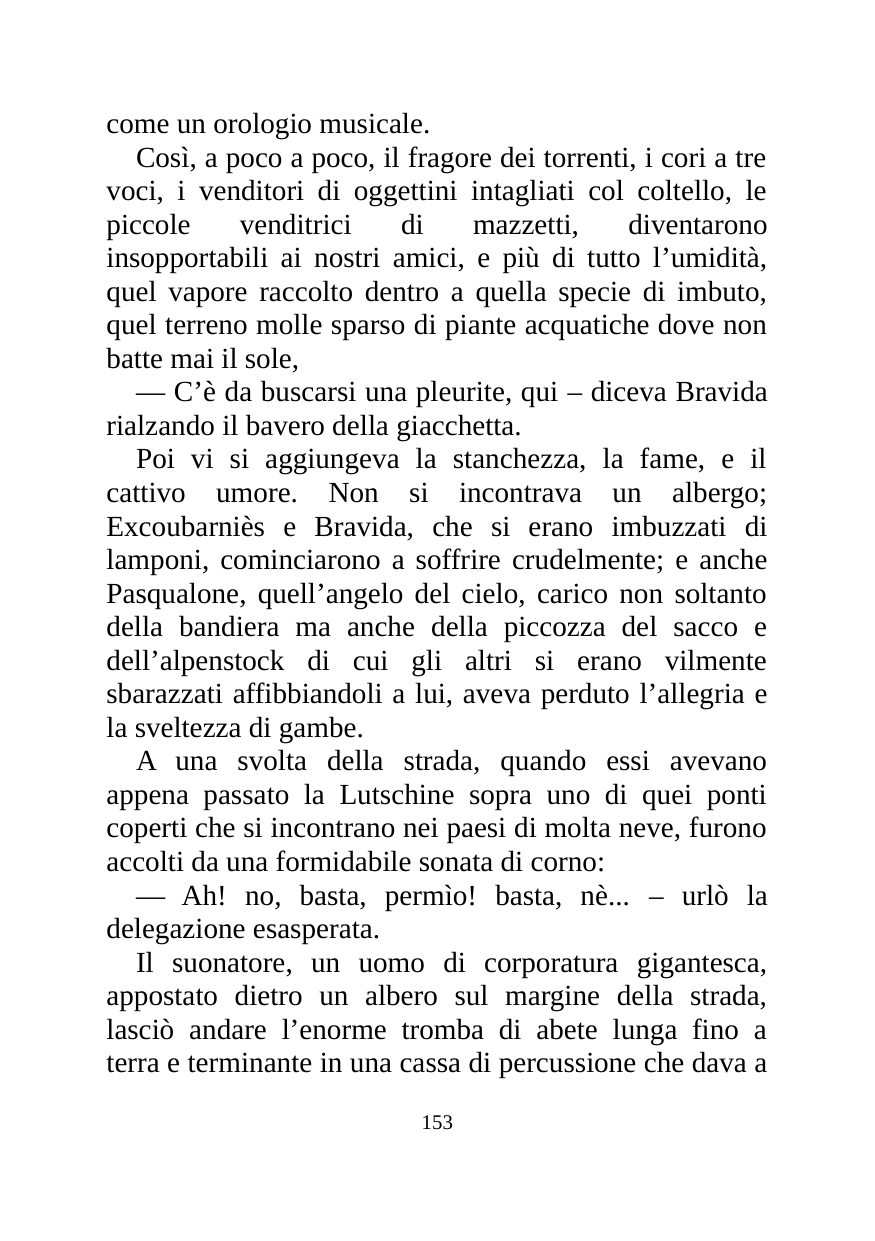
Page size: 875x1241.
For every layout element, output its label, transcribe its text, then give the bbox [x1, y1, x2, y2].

text Il suonatore, un uomo di corporatura gigantesca, appostato dietro un albero sul margine della strada, lasciò andare l’enorme tromba di abete lunga fino a terra e terminante in una cassa di percussione che dava a [106, 945, 768, 1079]
text — C’è da buscarsi una pleurite, qui – diceva Bravida rialzando il bavero della giacchetta. [106, 374, 768, 442]
text Poi vi si aggiungeva la stanchezza, la fame, e il cattivo umore. Non si incontrava un albergo; Excoubarniès e Bravida, che si erano imbuzzati di lamponi, cominciarono a soffrire crudelmente; e anche Pasqualone, quell’angelo del cielo, carico non soltanto della bandiera ma anche della piccozza del sacco e dell’alpenstock di cui gli altri si erano vilmente sbarazzati affibbiandoli a lui, aveva perduto l’allegria e la sveltezza di gambe. [106, 442, 768, 743]
text A una svolta della strada, quando essi avevano appena passato la Lutschine sopra uno di quei ponti coperti che si incontrano nei paesi di molta neve, furono accolti da una formidabile sonata di corno: [106, 743, 768, 878]
text — Ah! no, basta, permìo! basta, nè... – urlò la delegazione esasperata. [106, 878, 768, 945]
text Così, a poco a poco, il fragore dei torrenti, i cori a tre voci, i venditori di oggettini intagliati col coltello, le piccole venditrici di mazzetti, diventarono insopportabili ai nostri amici, e più di tutto l’umidità, quel vapore raccolto dentro a quella specie di imbuto, quel terreno molle sparso di piante acquatiche dove non batte mai il sole, [106, 140, 768, 374]
text come un orologio musicale. [106, 106, 768, 140]
